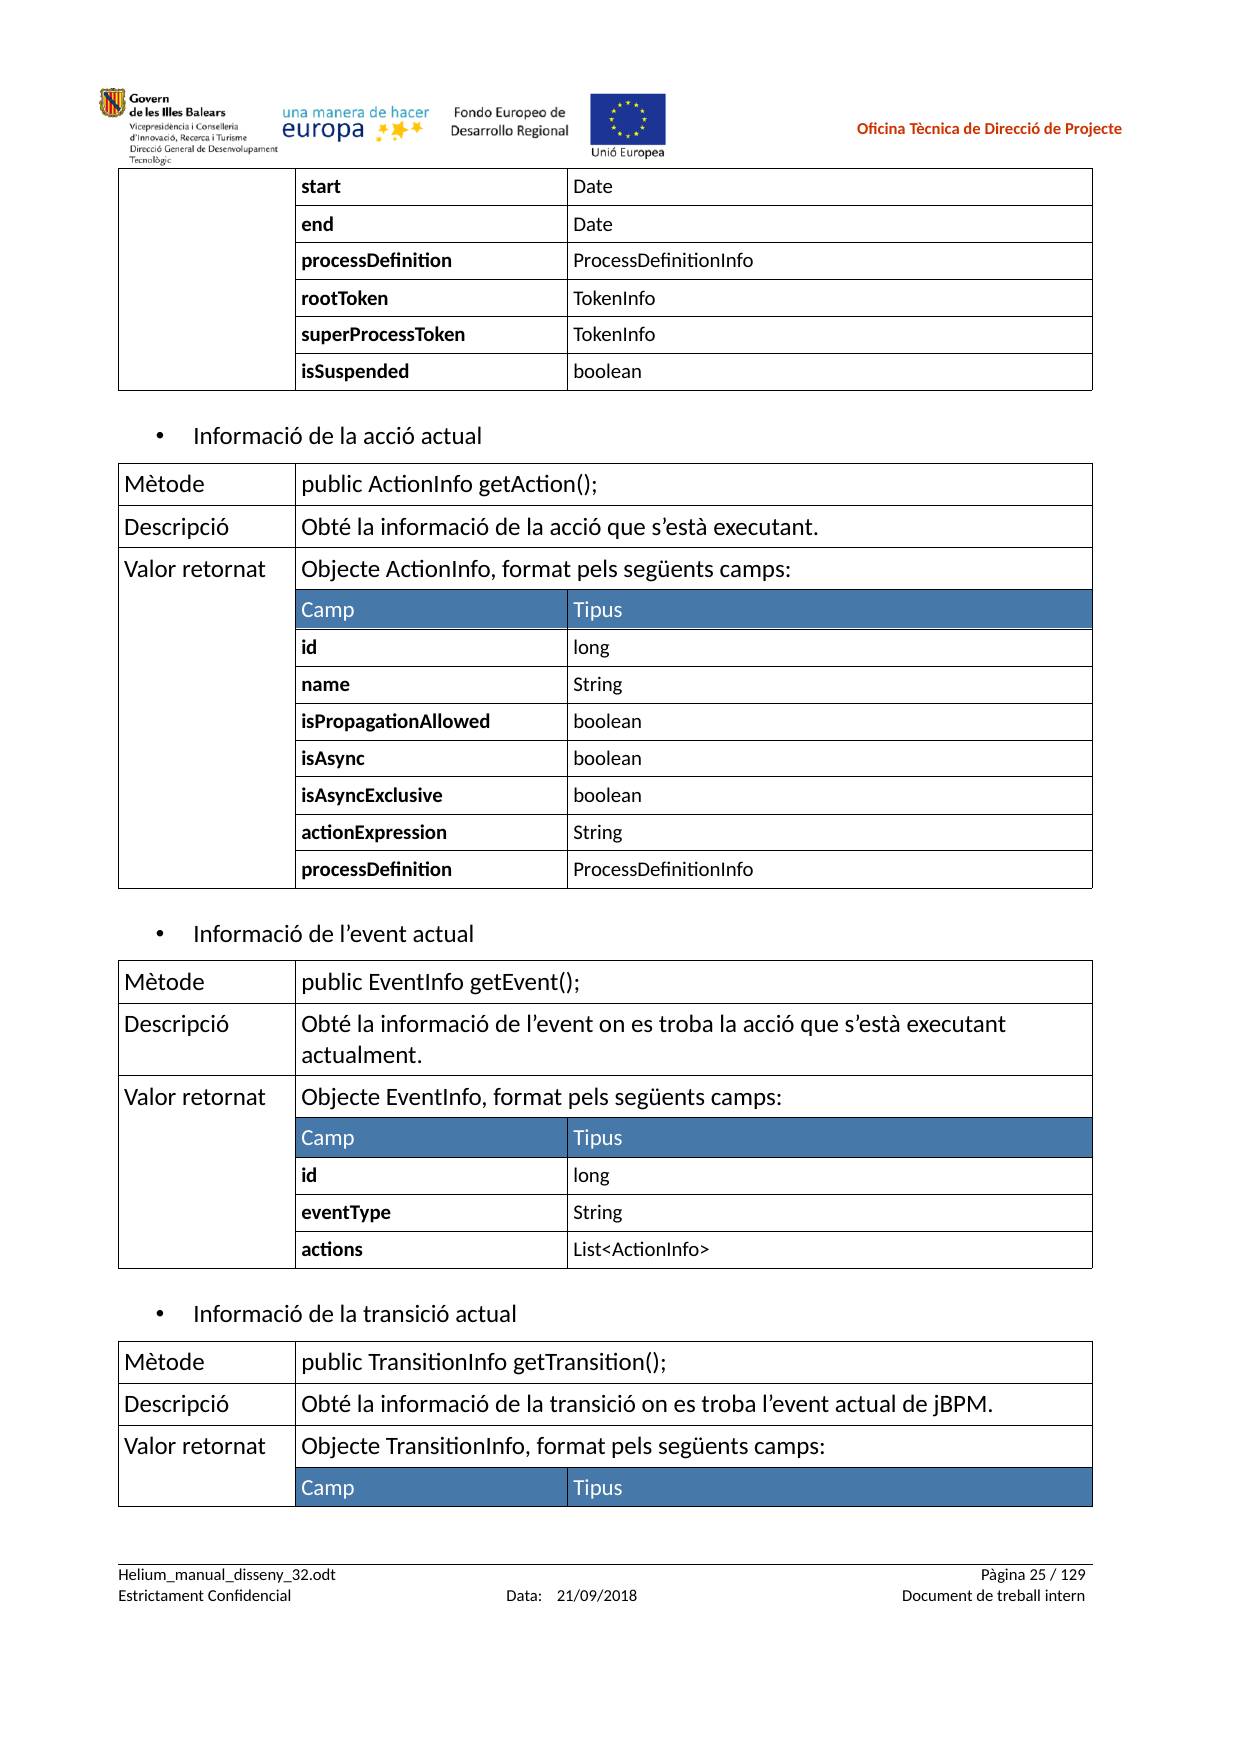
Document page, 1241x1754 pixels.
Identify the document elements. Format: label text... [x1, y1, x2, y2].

table_cell Valor retornat [119, 1076, 295, 1268]
table_cell long [568, 630, 1092, 666]
table_cell actionExpression [296, 815, 567, 850]
list Informació de l’event actual [156, 918, 1122, 948]
table_cell id [296, 1158, 567, 1194]
table_cell List<ActionInfo> [568, 1232, 1092, 1268]
table_cell actions [296, 1232, 567, 1268]
table_cell Objecte ActionInfo, format pels següents camps: [296, 548, 1092, 589]
table_cell Obté la informació de la acció que s’està executant. [296, 506, 1092, 547]
list Informació de la acció actual [156, 420, 1122, 451]
table_header Mètode [119, 464, 295, 505]
table_cell processDefinition [296, 851, 567, 887]
table_cell Valor retornat [119, 1426, 295, 1506]
table_cell TokenInfo [568, 317, 1092, 353]
picture [99, 87, 668, 166]
table_cell start [296, 169, 567, 205]
table_cell isAsync [296, 741, 567, 776]
table_cell processDefinition [296, 243, 567, 279]
table_cell Objecte EventInfo, format pels següents camps: [296, 1076, 1092, 1117]
table_cell Obté la informació de l’event on es troba la acció que s’està executant actualment. [296, 1004, 1092, 1075]
table_cell String [568, 1195, 1092, 1231]
table_cell Date [568, 206, 1092, 242]
table_cell Descripció [119, 1384, 295, 1425]
table_cell Date [568, 169, 1092, 205]
table_cell Objecte TransitionInfo, format pels següents camps: [296, 1426, 1092, 1467]
table_cell Tipus [568, 590, 1092, 628]
table_cell TokenInfo [568, 280, 1092, 316]
table_cell Camp [296, 590, 567, 628]
table_cell Valor retornat [119, 548, 295, 887]
table_header public TransitionInfo getTransition(); [296, 1342, 1092, 1383]
table_cell Camp [296, 1468, 567, 1506]
table_cell superProcessToken [296, 317, 567, 353]
table_cell isAsyncExclusive [296, 777, 567, 813]
table_cell Descripció [119, 1004, 295, 1075]
table_cell isSuspended [296, 354, 567, 390]
table_cell boolean [568, 354, 1092, 390]
table_cell [119, 169, 295, 390]
table_cell boolean [568, 704, 1092, 739]
table_cell String [568, 667, 1092, 702]
table_cell ProcessDefinitionInfo [568, 243, 1092, 279]
table_cell Obté la informació de la transició on es troba l’event actual de jBPM. [296, 1384, 1092, 1425]
table_cell rootToken [296, 280, 567, 316]
table_cell isPropagationAllowed [296, 704, 567, 739]
table_cell boolean [568, 777, 1092, 813]
table_cell ProcessDefinitionInfo [568, 851, 1092, 887]
table_cell Camp [296, 1118, 567, 1157]
table_cell id [296, 630, 567, 666]
table_cell end [296, 206, 567, 242]
table_cell Tipus [568, 1468, 1092, 1506]
table_header public ActionInfo getAction(); [296, 464, 1092, 505]
table_header public EventInfo getEvent(); [296, 961, 1092, 1002]
table_cell eventType [296, 1195, 567, 1231]
table_cell String [568, 815, 1092, 850]
table_cell boolean [568, 741, 1092, 776]
list Informació de la transició actual [156, 1298, 1122, 1329]
table_cell name [296, 667, 567, 702]
table_cell long [568, 1158, 1092, 1194]
table_cell Tipus [568, 1118, 1092, 1157]
table_cell Descripció [119, 506, 295, 547]
table_header Mètode [119, 961, 295, 1002]
table_header Mètode [119, 1342, 295, 1383]
